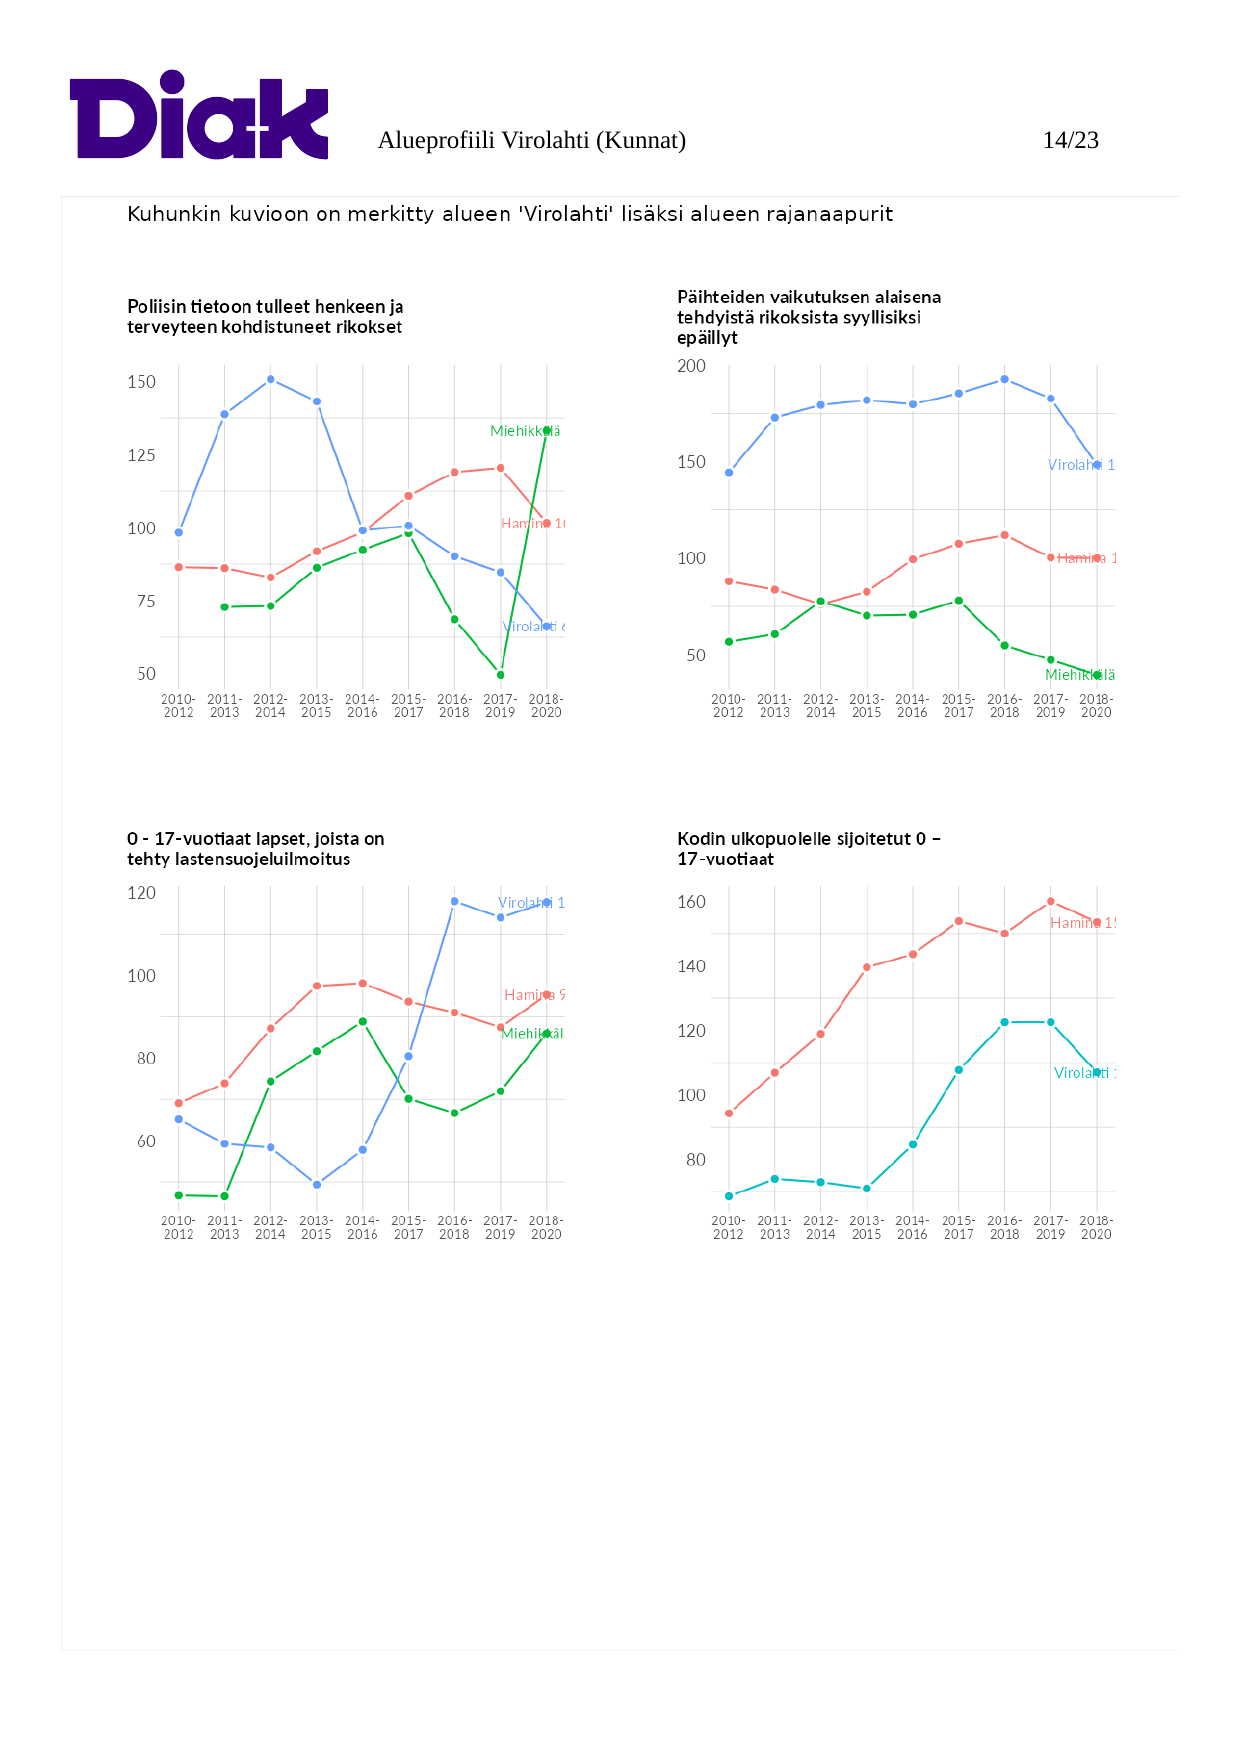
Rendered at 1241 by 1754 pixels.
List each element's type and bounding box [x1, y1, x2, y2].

picture [61, 196, 1179, 1651]
